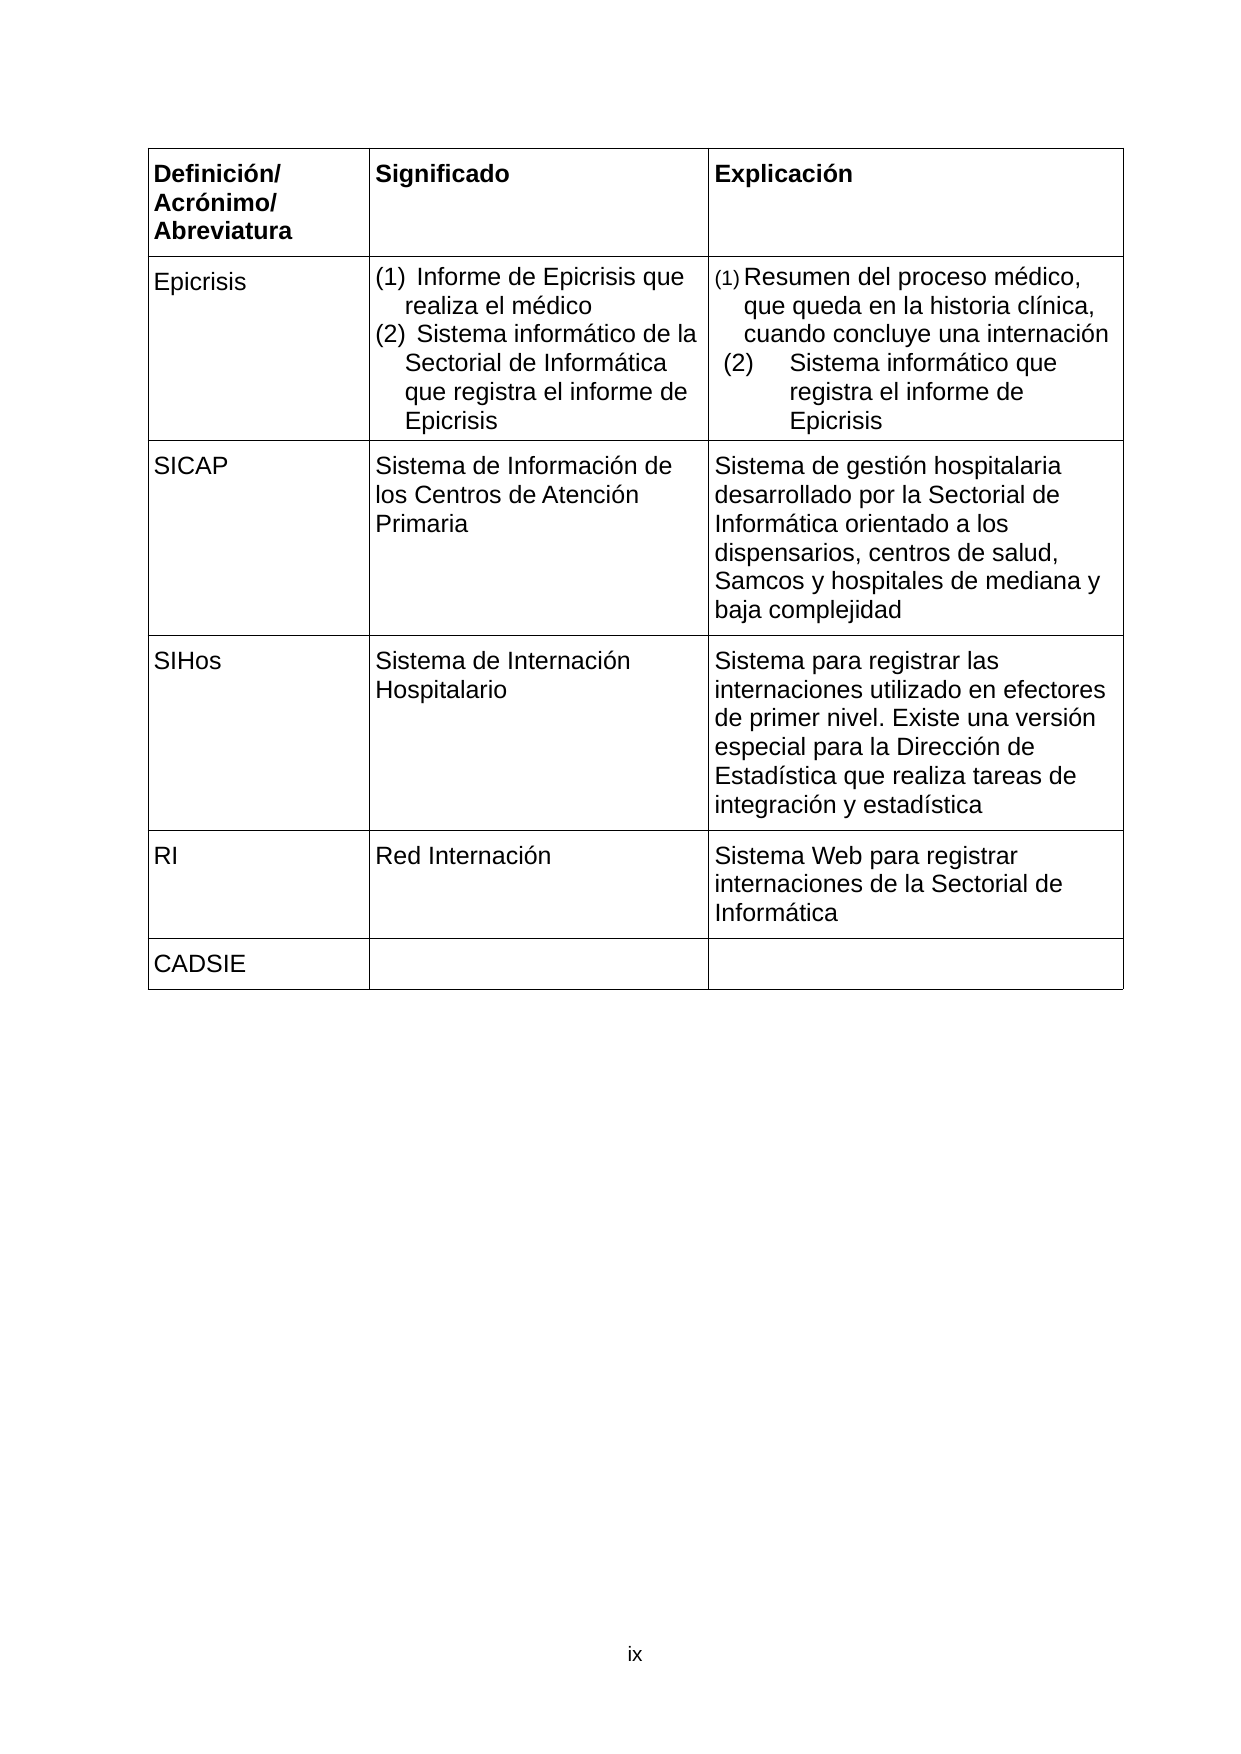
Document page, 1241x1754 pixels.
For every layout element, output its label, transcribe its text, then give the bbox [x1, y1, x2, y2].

table_cell RI [149, 831, 369, 938]
table_cell Sistema Web para registrar internaciones de la Sectorial de Informática [709, 831, 1123, 938]
table_cell Resumen del proceso médico, que queda en la historia clínica, cuando concluye una internación Sistema informático que registra el informe de Epicrisis [709, 257, 1123, 440]
table_cell [370, 939, 708, 989]
table_cell Red Internación [370, 831, 708, 938]
table_cell Informe de Epicrisis que realiza el médico Sistema informático de la Sectorial de Informática que registra el informe de Epicrisis [370, 257, 708, 440]
table_cell Sistema de gestión hospitalaria desarrollado por la Sectorial de Informática orientado a los dispensarios, centros de salud, Samcos y hospitales de mediana y baja complejidad [709, 441, 1123, 635]
table_header Significado [370, 149, 708, 256]
table_header Definición/ Acrónimo/ Abreviatura [149, 149, 369, 256]
table_cell Sistema de Internación Hospitalario [370, 636, 708, 829]
table_cell Sistema para registrar las internaciones utilizado en efectores de primer nivel. Existe una versión especial para la Dirección de Estadística que realiza tareas de integración y estadística [709, 636, 1123, 829]
table_cell CADSIE [149, 939, 369, 989]
table_cell Epicrisis [149, 257, 369, 440]
table_cell SIHos [149, 636, 369, 829]
table_header Explicación [709, 149, 1123, 256]
table_cell SICAP [149, 441, 369, 635]
table_cell [709, 939, 1123, 989]
table_cell Sistema de Información de los Centros de Atención Primaria [370, 441, 708, 635]
